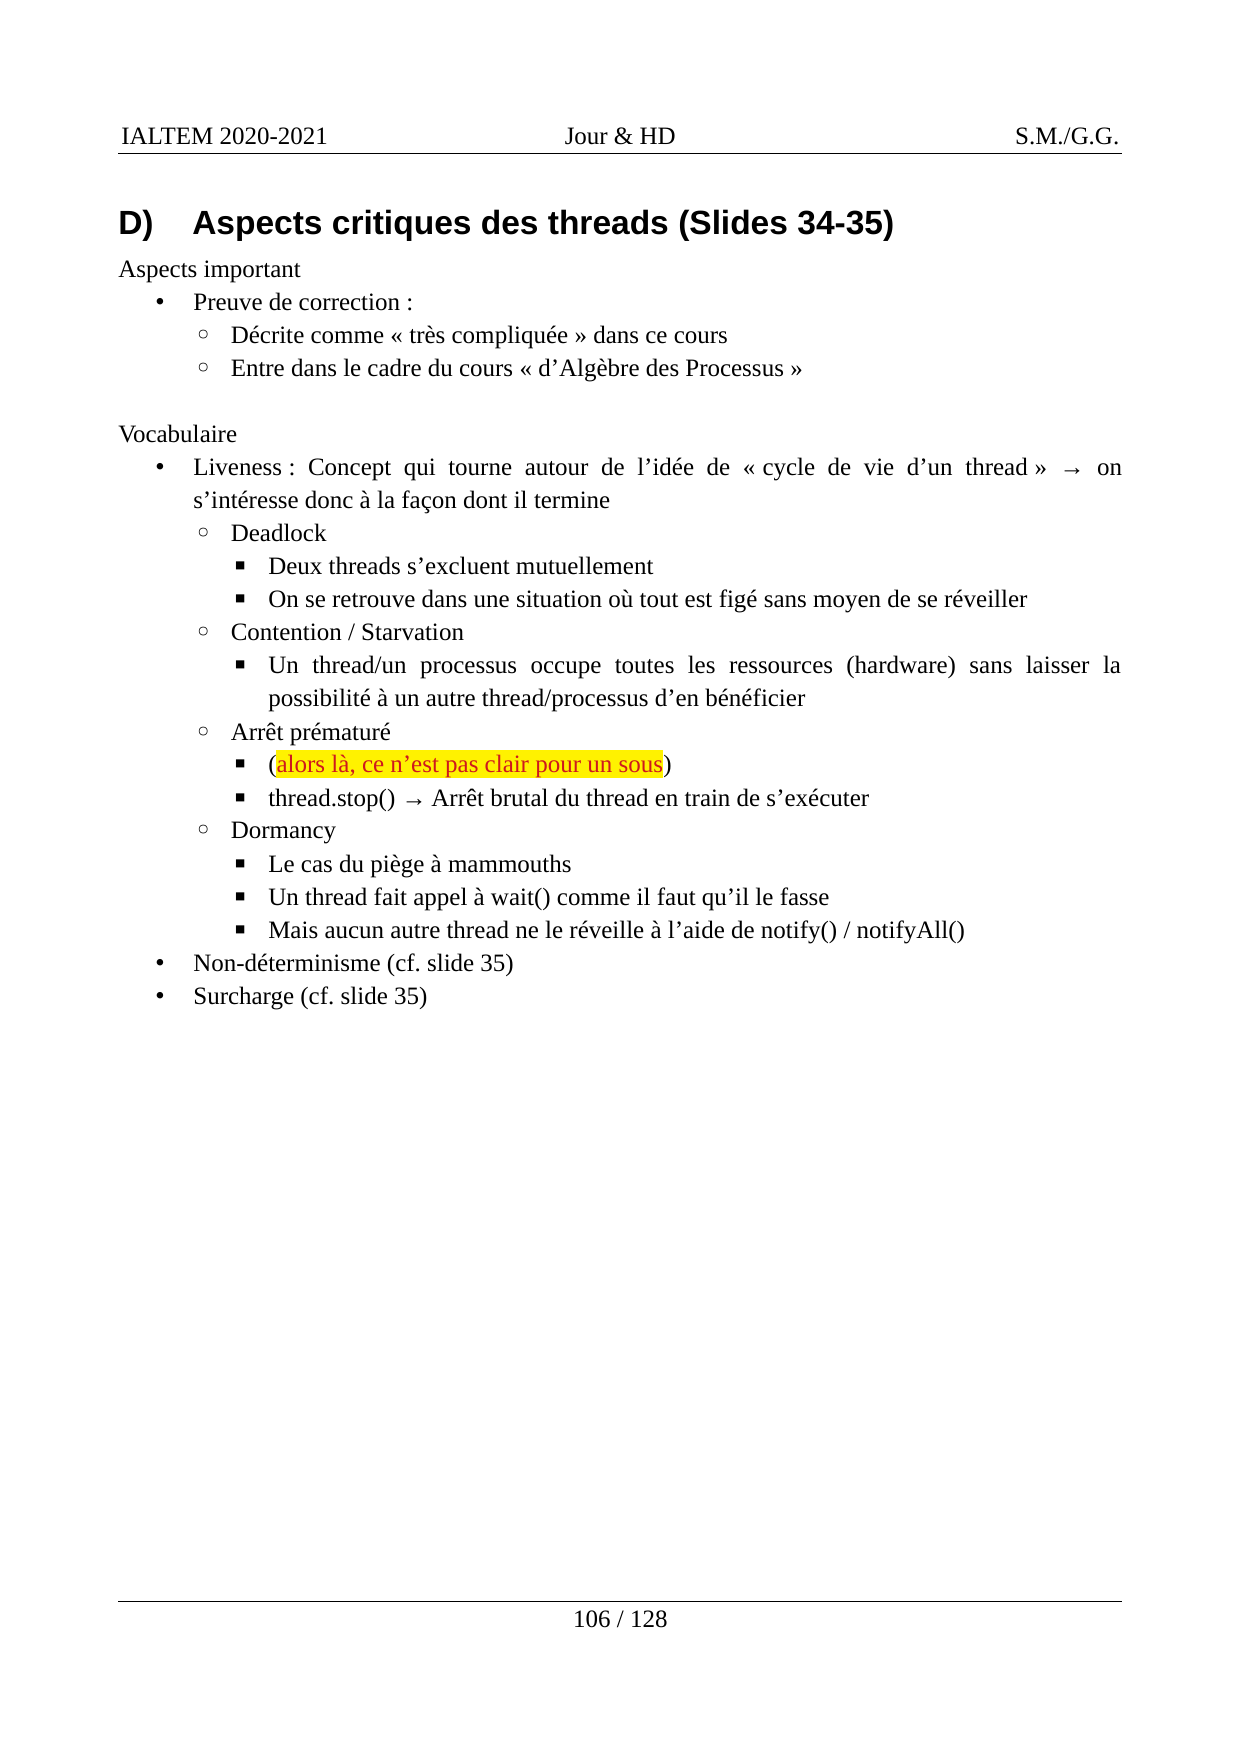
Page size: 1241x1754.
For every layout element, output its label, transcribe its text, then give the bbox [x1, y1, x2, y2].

list Liveness : Concept qui tourne autour de l’idée de « cycle de vie d’un thread » → on s’intéresse donc à la façon dont il termine [156, 452, 1122, 514]
list Entre dans le cadre du cours « d’Algèbre des Processus » [193, 353, 1122, 382]
list On se retrouve dans une situation où tout est figé sans moyen de se réveiller [231, 584, 1122, 613]
text Aspects important [118, 254, 1122, 283]
text Vocabulaire [118, 419, 1122, 448]
list Un thread/un processus occupe toutes les ressources (hardware) sans laisser la possibilité à un autre thread/processus d’en bénéficier [231, 651, 1122, 712]
list Mais aucun autre thread ne le réveille à l’aide de notify() / notifyAll() [231, 915, 1122, 943]
list Contention / Starvation [193, 617, 1122, 646]
list Non-déterminisme (cf. slide 35) [156, 948, 1122, 976]
list Surcharge (cf. slide 35) [156, 981, 1122, 1009]
list thread.stop() → Arrêt brutal du thread en train de s’exécuter [231, 783, 1122, 811]
list Deadlock [193, 518, 1122, 547]
list Le cas du piège à mammouths [231, 849, 1122, 877]
list (alors là, ce n’est pas clair pour un sous) [231, 749, 1122, 778]
list Décrite comme « très compliquée » dans ce cours [193, 320, 1122, 349]
list Arrêt prématuré [193, 717, 1122, 745]
list Preuve de correction : [156, 287, 1122, 316]
list Deux threads s’excluent mutuellement [231, 551, 1122, 580]
list Dormancy [193, 816, 1122, 844]
list Un thread fait appel à wait() comme il faut qu’il le fasse [231, 882, 1122, 910]
subtitle Aspects critiques des threads (Slides 34-35) [118, 203, 1122, 242]
